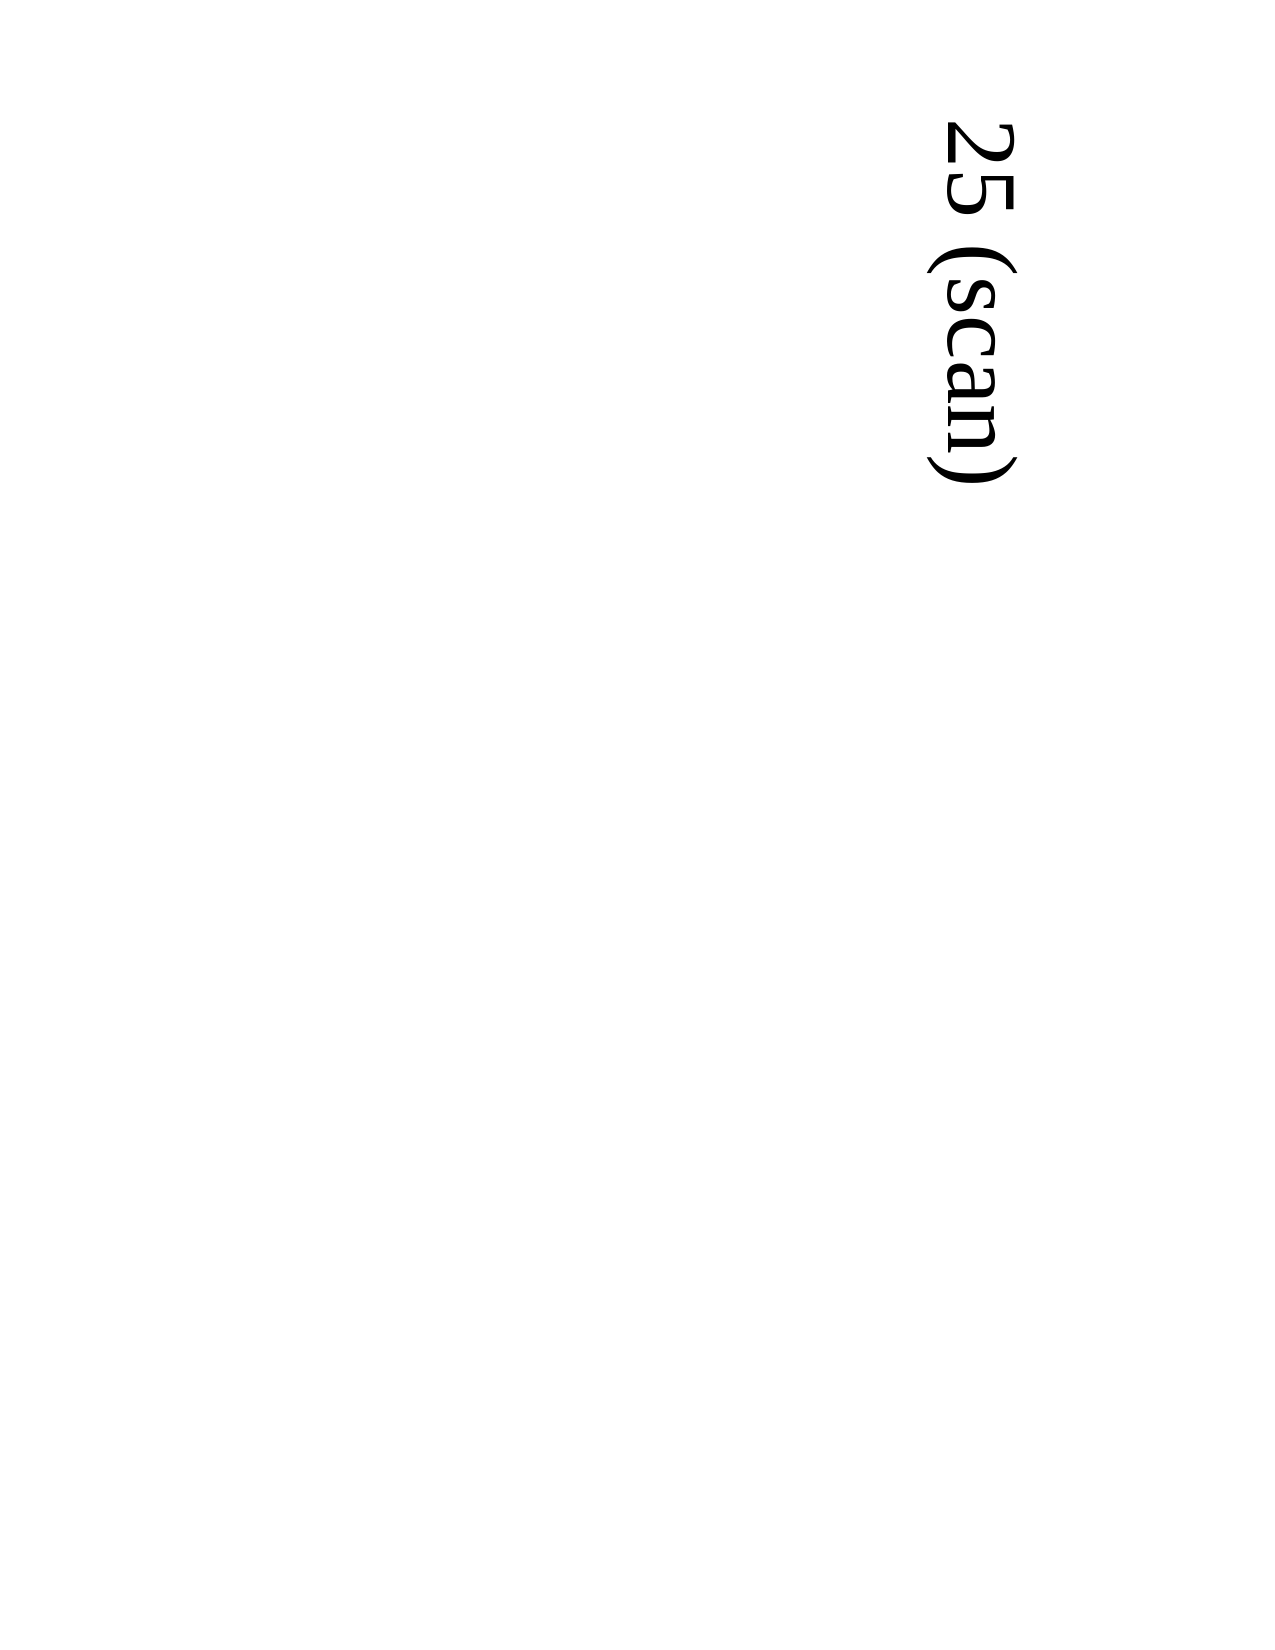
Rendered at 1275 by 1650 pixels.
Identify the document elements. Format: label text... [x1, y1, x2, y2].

text 25 (scan) [927, 118, 1042, 1532]
